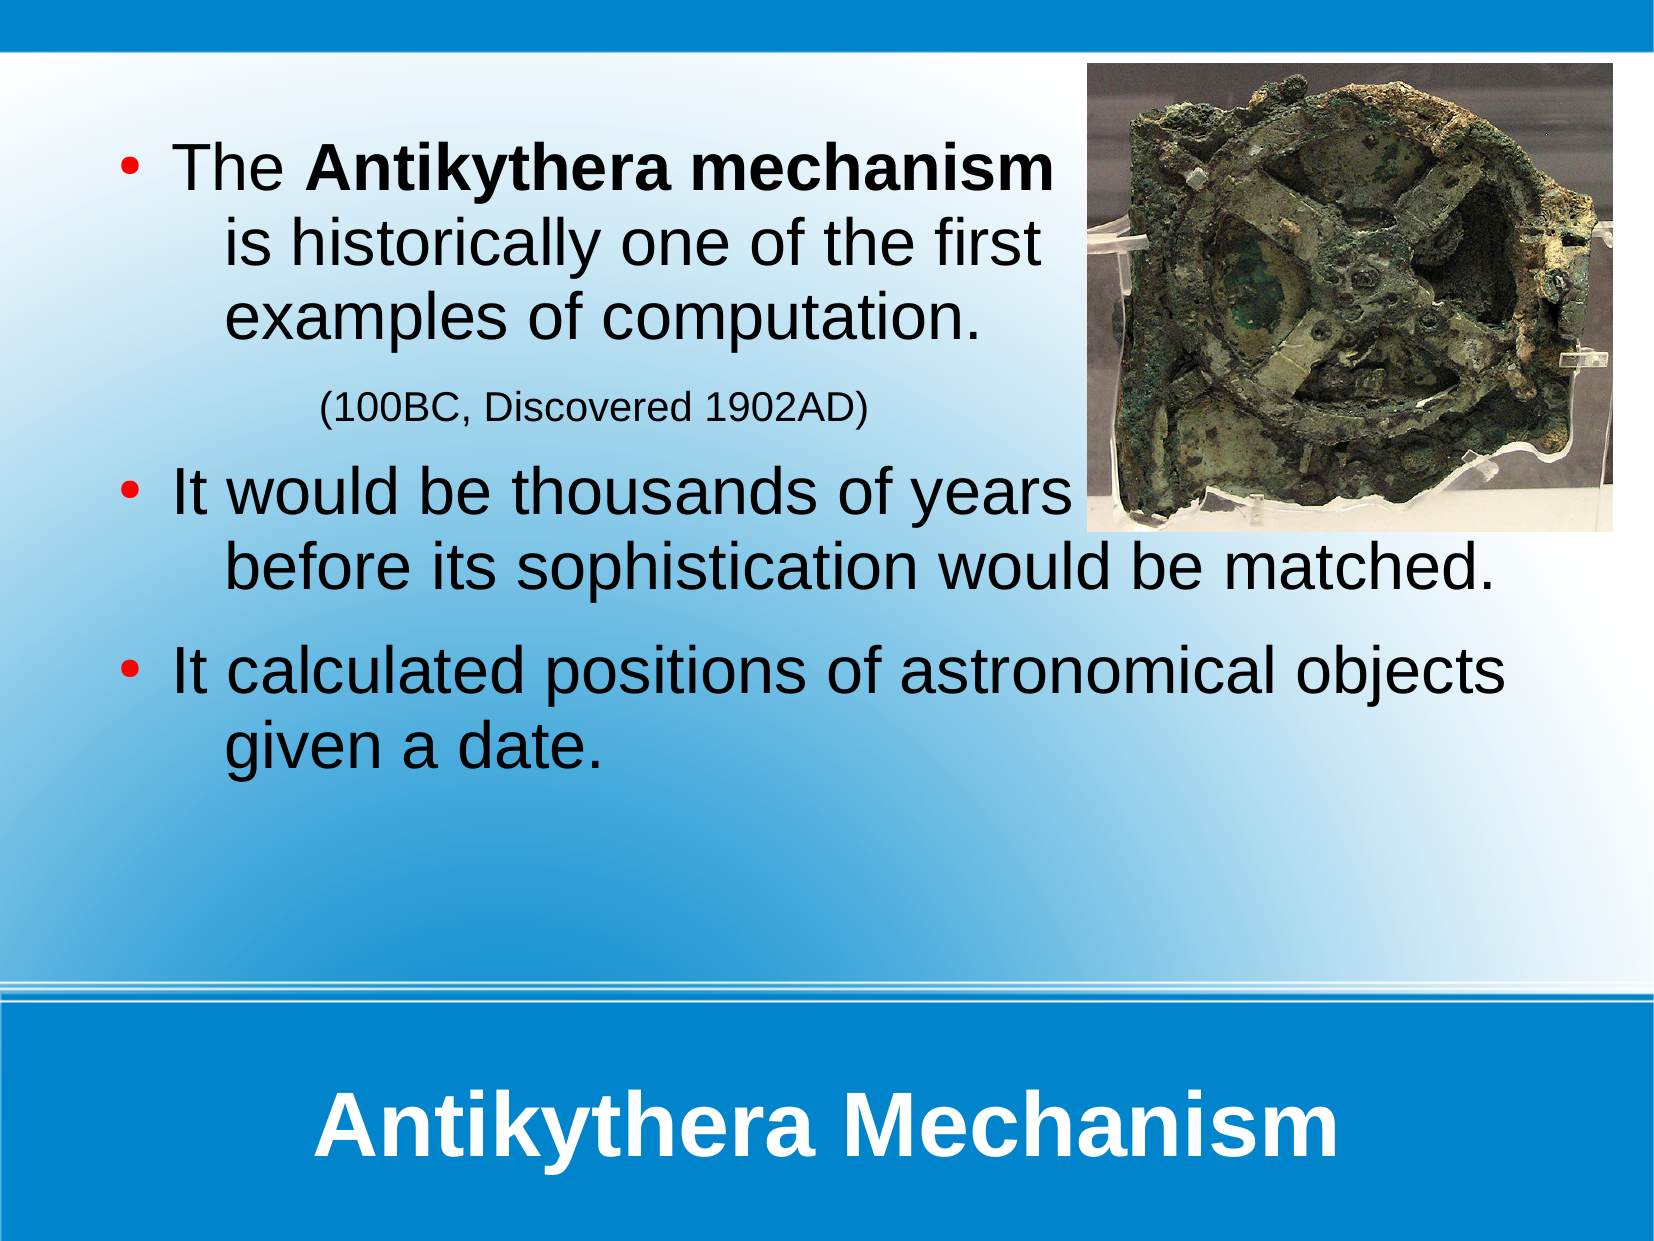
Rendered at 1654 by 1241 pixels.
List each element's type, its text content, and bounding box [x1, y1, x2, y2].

title Antikythera Mechanism [82, 1028, 1571, 1221]
list The Antikythera mechanism is historically one of the first examples of computation. (100BC, Discovered 1902AD) It would be thousands of years before its sophistication would be matched. It calculated positions of astronomical objects given a date. [82, 129, 1571, 795]
picture [0, 52, 1654, 1241]
